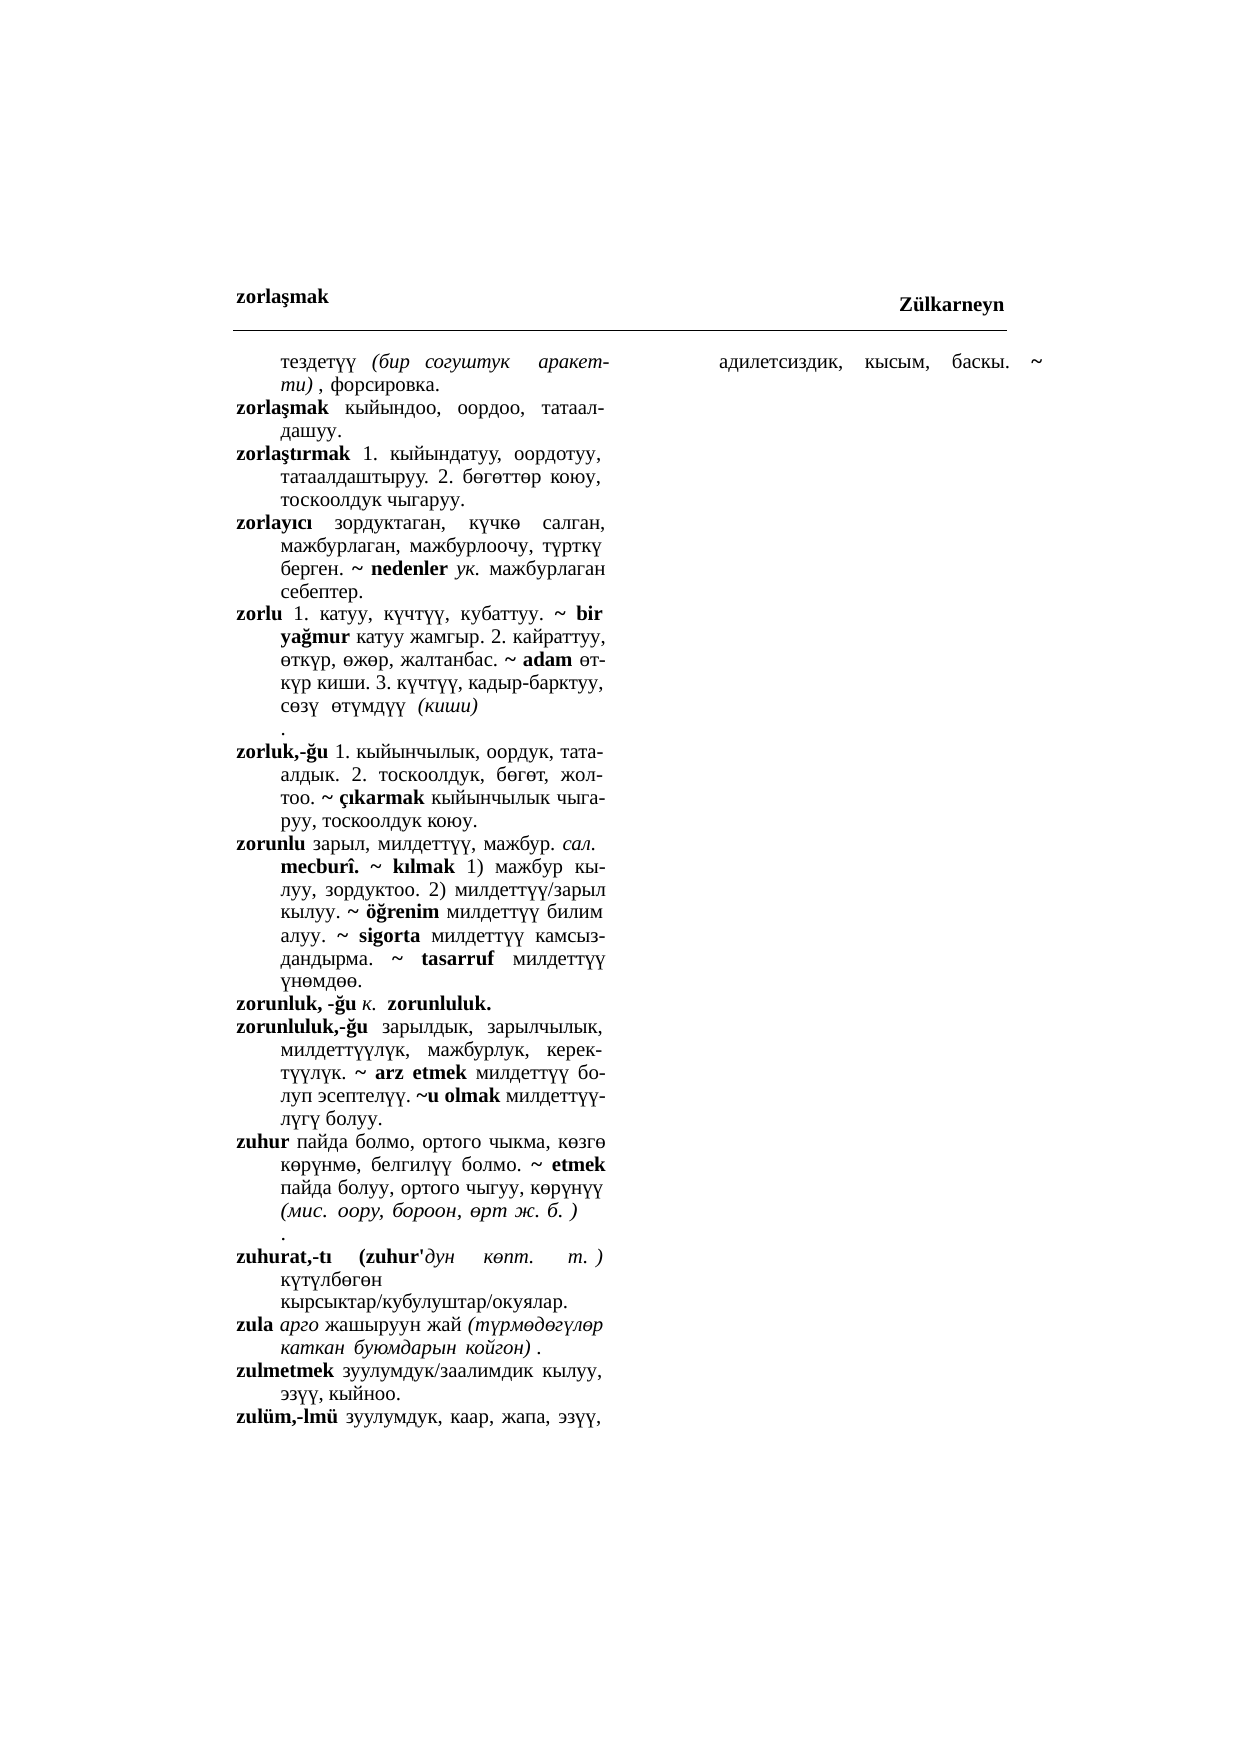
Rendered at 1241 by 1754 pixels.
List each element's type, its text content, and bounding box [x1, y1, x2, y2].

text тездетүү (бир согуштук аракет- ти) , форсировка. [280, 350, 609, 396]
text Zülkarneyn [899, 292, 1065, 316]
text zorluk,-ğu 1. кыйынчылык, оордук, тата- алдык. 2. тоскоолдук, бөгөт, жол- [236, 740, 609, 786]
text zuhur пайда болмо, ортого чыкма, көзгө көрүнмө, белгилүү болмо. ~ etmek пайда болуу, ортого чыгуу, көрүнүү [236, 1130, 606, 1199]
text zuhurat,-tı (zuhur'дун көпт. т. ) [236, 1245, 609, 1268]
text түүлүк. ~ arz etmek милдеттүү бо- луп эсептелүү. ~u olmak милдеттүү- лүгү болуу. [280, 1061, 606, 1130]
text күтүлбөгөн [280, 1268, 383, 1291]
text дашуу. [280, 419, 343, 442]
text алуу. ~ sigorta милдеттүү камсыз- дандырма. ~ tasarruf милдеттүү үнөмдөө. [280, 924, 606, 992]
text zorunluluk,-ğu зарылдык, зарылчылык, милдеттүүлүк, мажбурлук, керек- [236, 1015, 609, 1061]
text zorlu 1. катуу, күчтүү, кубаттуу. ~ bir [236, 603, 609, 625]
text yağmur катуу жамгыр. 2. кайраттуу, өткүр, өжөр, жалтанбас. ~ adam өт- күр киши. 3. күчтүү, кадыр-барктуу, [280, 626, 606, 694]
text кырсыктар/кубулуштар/окуялар. [280, 1291, 572, 1313]
text zulmetmek зуулумдук/заалимдик кылуу, эзүү, кыйноо. [236, 1359, 609, 1405]
text адилетсиздик, кысым, баскы. ~ [719, 350, 1062, 373]
text zorunlu зарыл, милдеттүү, мажбур. сал. [236, 832, 609, 855]
text (мис. оору, бороон, өрт ж. б. ) . [280, 1199, 578, 1245]
text zulüm,-lmü зуулумдук, каар, жапа, эзүү, [236, 1405, 609, 1428]
text zula арго жашыруун жай (түрмөдөгүлөр каткан буюмдарын койгон) . [236, 1313, 609, 1359]
text zorlayıcı зордуктаган, күчкө салган, мажбурлаган, мажбурлоочу, түрткү [236, 511, 606, 557]
text берген. ~ nedenler ук. мажбурлаган себептер. [280, 557, 605, 603]
text сөзү өтүмдүү (киши) . [280, 694, 478, 740]
text тоскоолдук чыгаруу. [280, 488, 466, 511]
text zorlaştırmak 1. кыйындатуу, оордотуу, татаалдаштыруу. 2. бөгөттөр коюу, [236, 442, 606, 488]
text zorunluk, -ğu к. zorunluluk. [236, 992, 609, 1015]
text zorlaşmak кыйындоо, оордоо, татаал- [236, 396, 609, 419]
text zorlaşmak [236, 284, 329, 308]
text тоо. ~ çıkarmak кыйынчылык чыга- руу, тоскоолдук коюу. [280, 786, 606, 832]
text mecburî. ~ kılmak 1) мажбур кы- луу, зордуктоо. 2) милдеттүү/зарыл кылуу. ~ öğrenim милдеттүү билим [280, 855, 606, 923]
